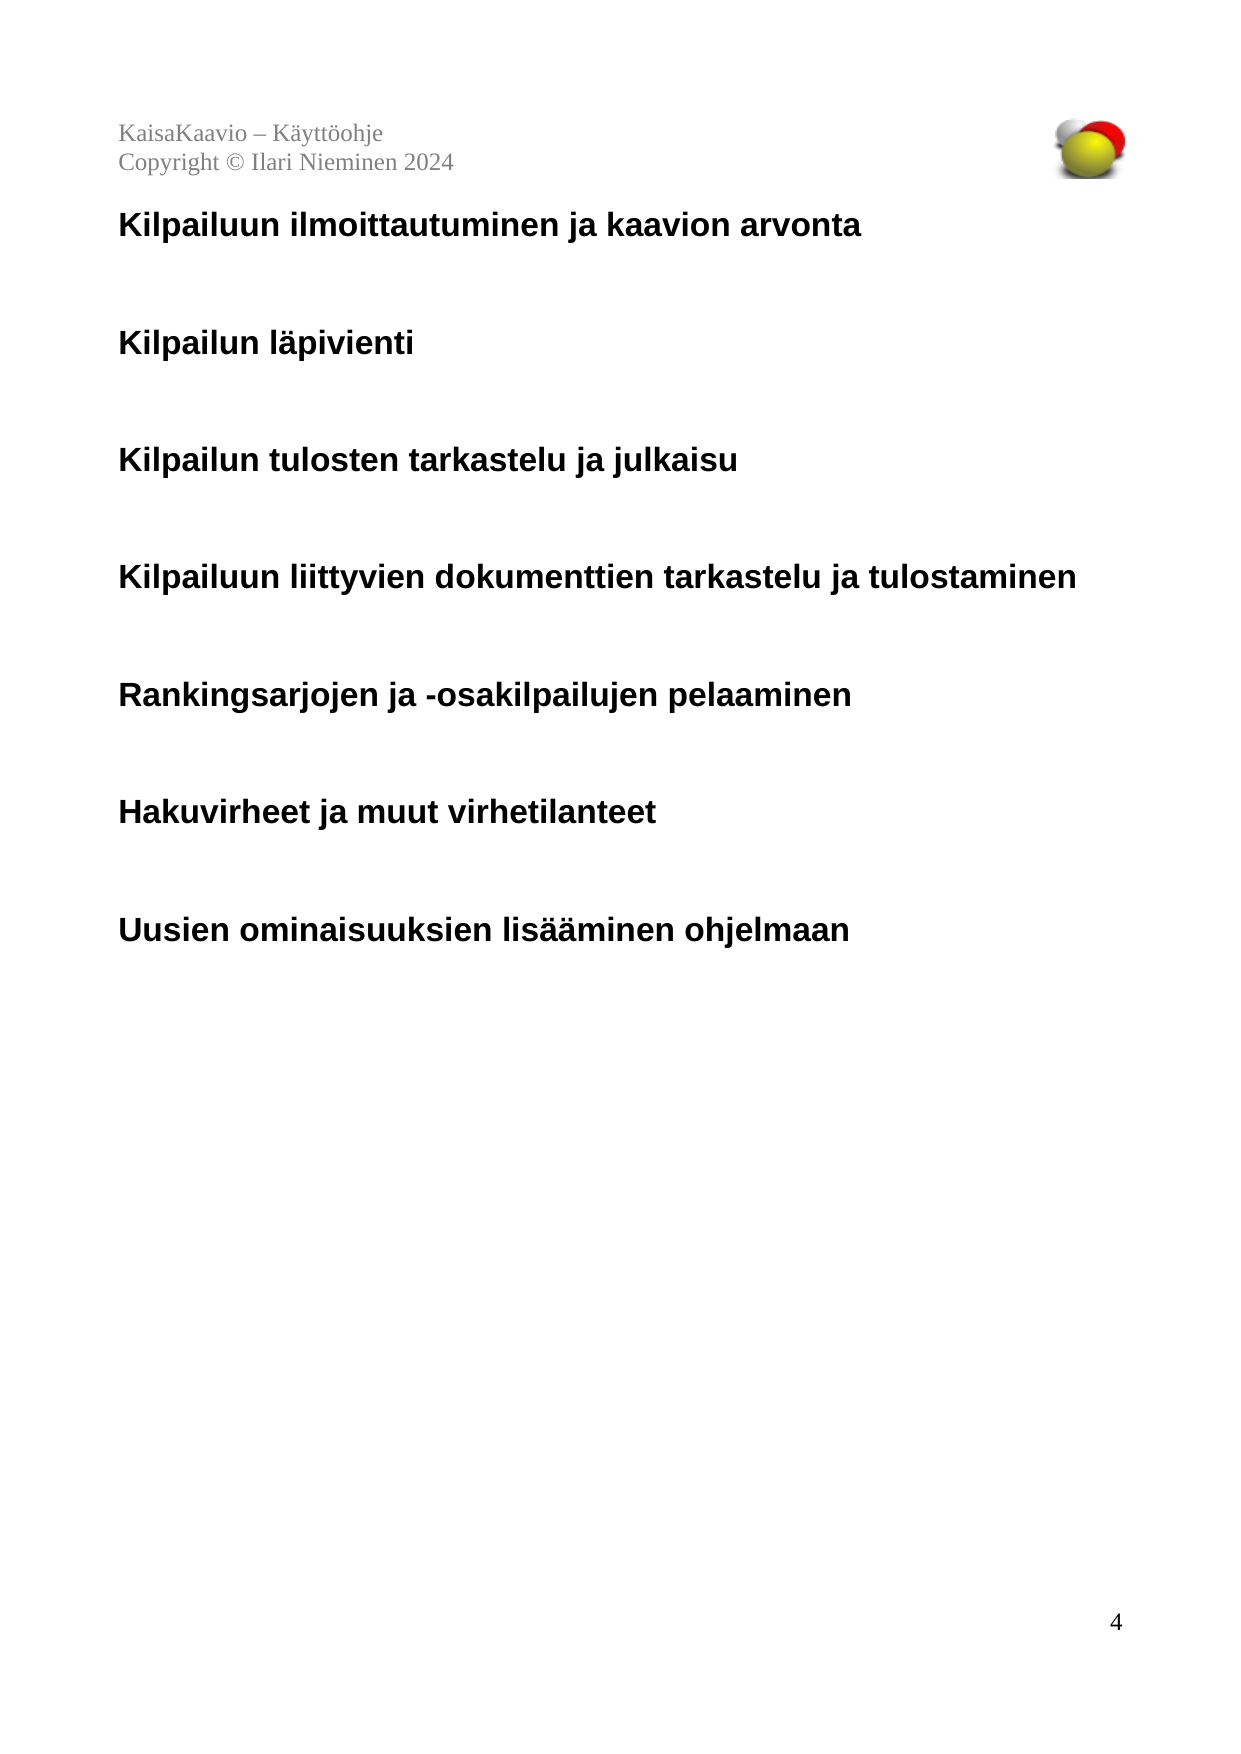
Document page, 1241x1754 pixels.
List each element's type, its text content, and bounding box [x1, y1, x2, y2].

subtitle Hakuvirheet ja muut virhetilanteet [118, 792, 1122, 831]
subtitle Rankingsarjojen ja -osakilpailujen pelaaminen [118, 675, 1122, 713]
picture [1051, 115, 1127, 179]
subtitle Kilpailuun ilmoittautuminen ja kaavion arvonta [118, 205, 1122, 244]
subtitle Kilpailun läpivienti [118, 322, 1122, 361]
subtitle Uusien ominaisuuksien lisääminen ohjelmaan [118, 909, 1122, 948]
subtitle Kilpailuun liittyvien dokumenttien tarkastelu ja tulostaminen [118, 557, 1122, 596]
subtitle Kilpailun tulosten tarkastelu ja julkaisu [118, 440, 1122, 478]
